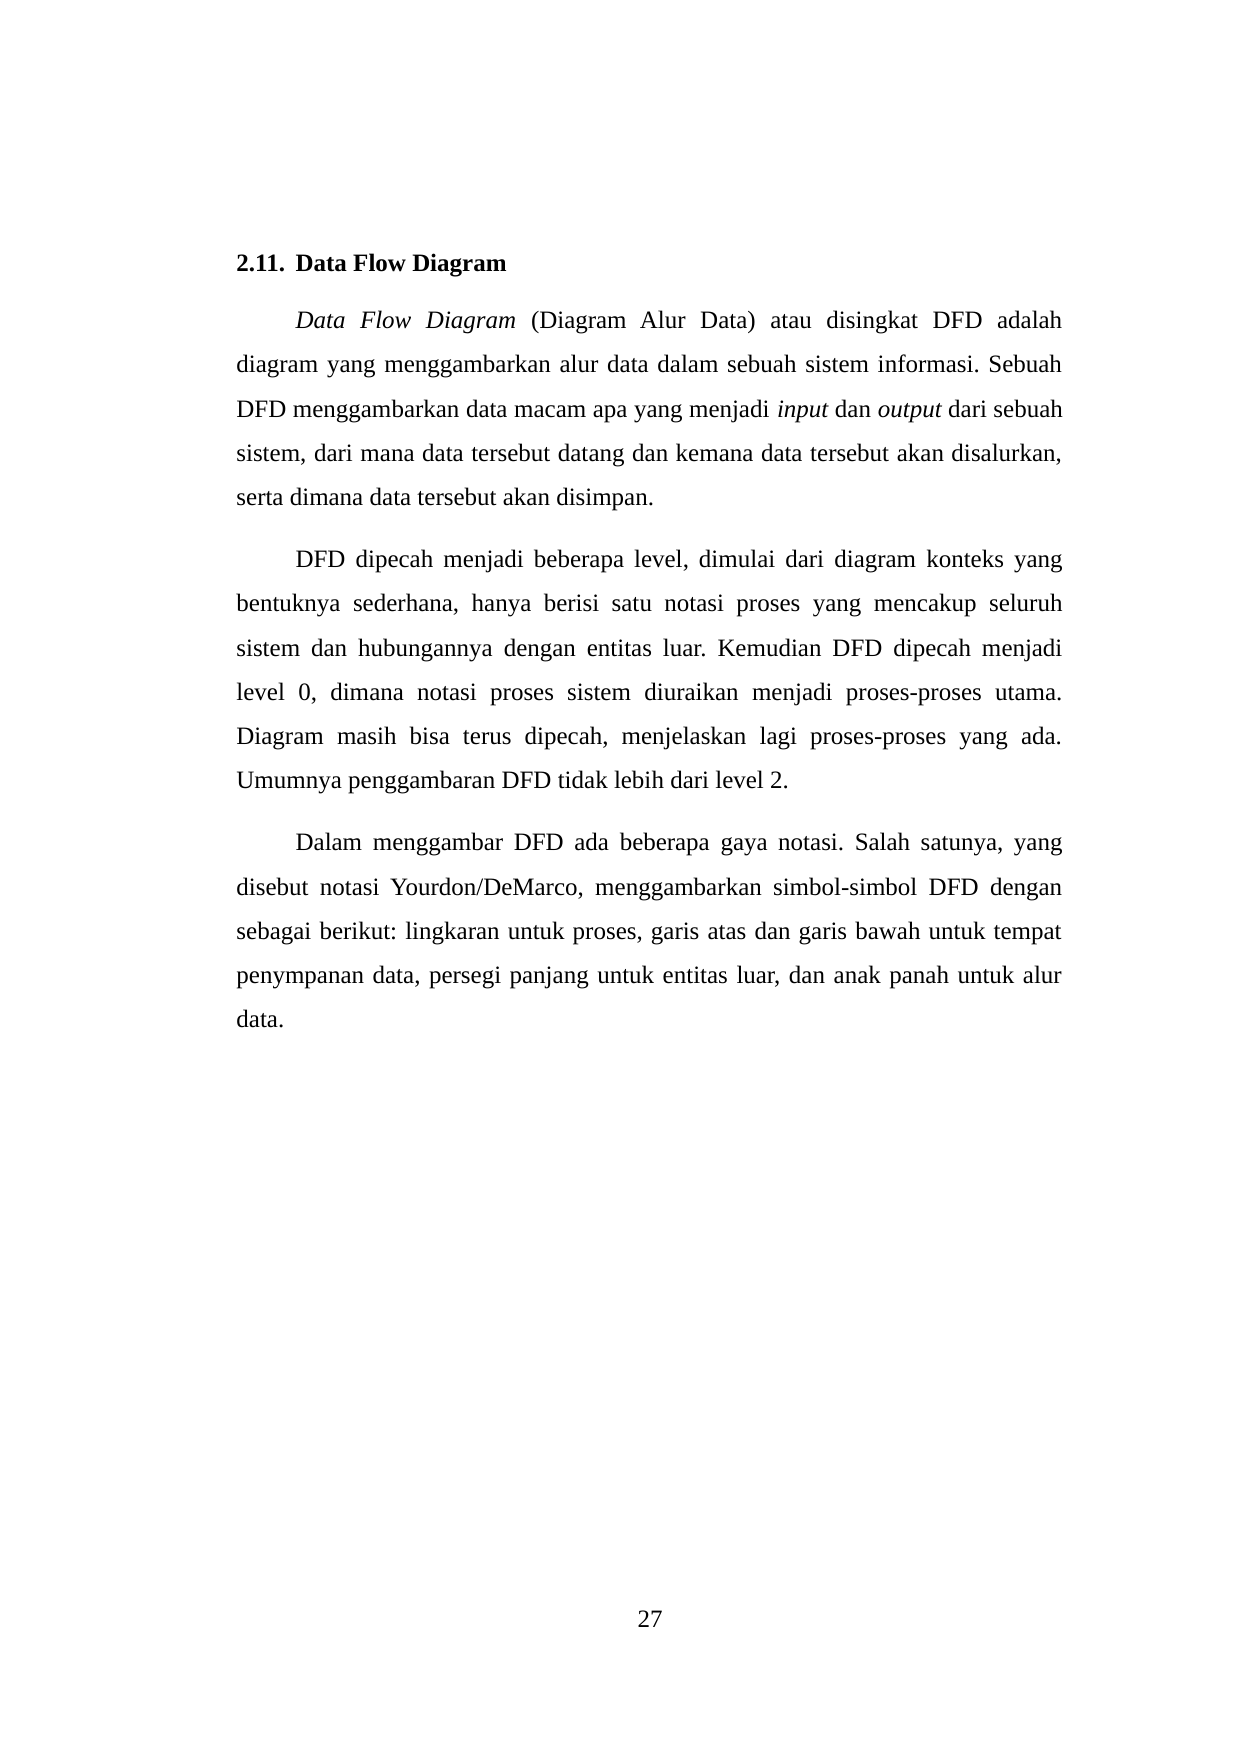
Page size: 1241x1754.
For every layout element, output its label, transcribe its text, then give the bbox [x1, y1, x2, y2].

subtitle Data Flow Diagram [236, 236, 1063, 281]
list Data Flow Diagram (Diagram Alur Data) atau disingkat DFD adalah diagram yang menggambarkan alur data dalam sebuah sistem informasi. Sebuah DFD menggambarkan data macam apa yang menjadi input dan output dari sebuah sistem, dari mana data tersebut datang dan kemana data tersebut akan disalurkan, serta dimana data tersebut akan disimpan. [236, 293, 1063, 514]
list Dalam menggambar DFD ada beberapa gaya notasi. Salah satunya, yang disebut notasi Yourdon/DeMarco, menggambarkan simbol-simbol DFD dengan sebagai berikut: lingkaran untuk proses, garis atas dan garis bawah untuk tempat penympanan data, persegi panjang untuk entitas luar, dan anak panah untuk alur data. [236, 815, 1063, 1037]
list DFD dipecah menjadi beberapa level, dimulai dari diagram konteks yang bentuknya sederhana, hanya berisi satu notasi proses yang mencakup seluruh sistem dan hubungannya dengan entitas luar. Kemudian DFD dipecah menjadi level 0, dimana notasi proses sistem diuraikan menjadi proses-proses utama. Diagram masih bisa terus dipecah, menjelaskan lagi proses-proses yang ada. Umumnya penggambaran DFD tidak lebih dari level 2. [236, 532, 1063, 798]
